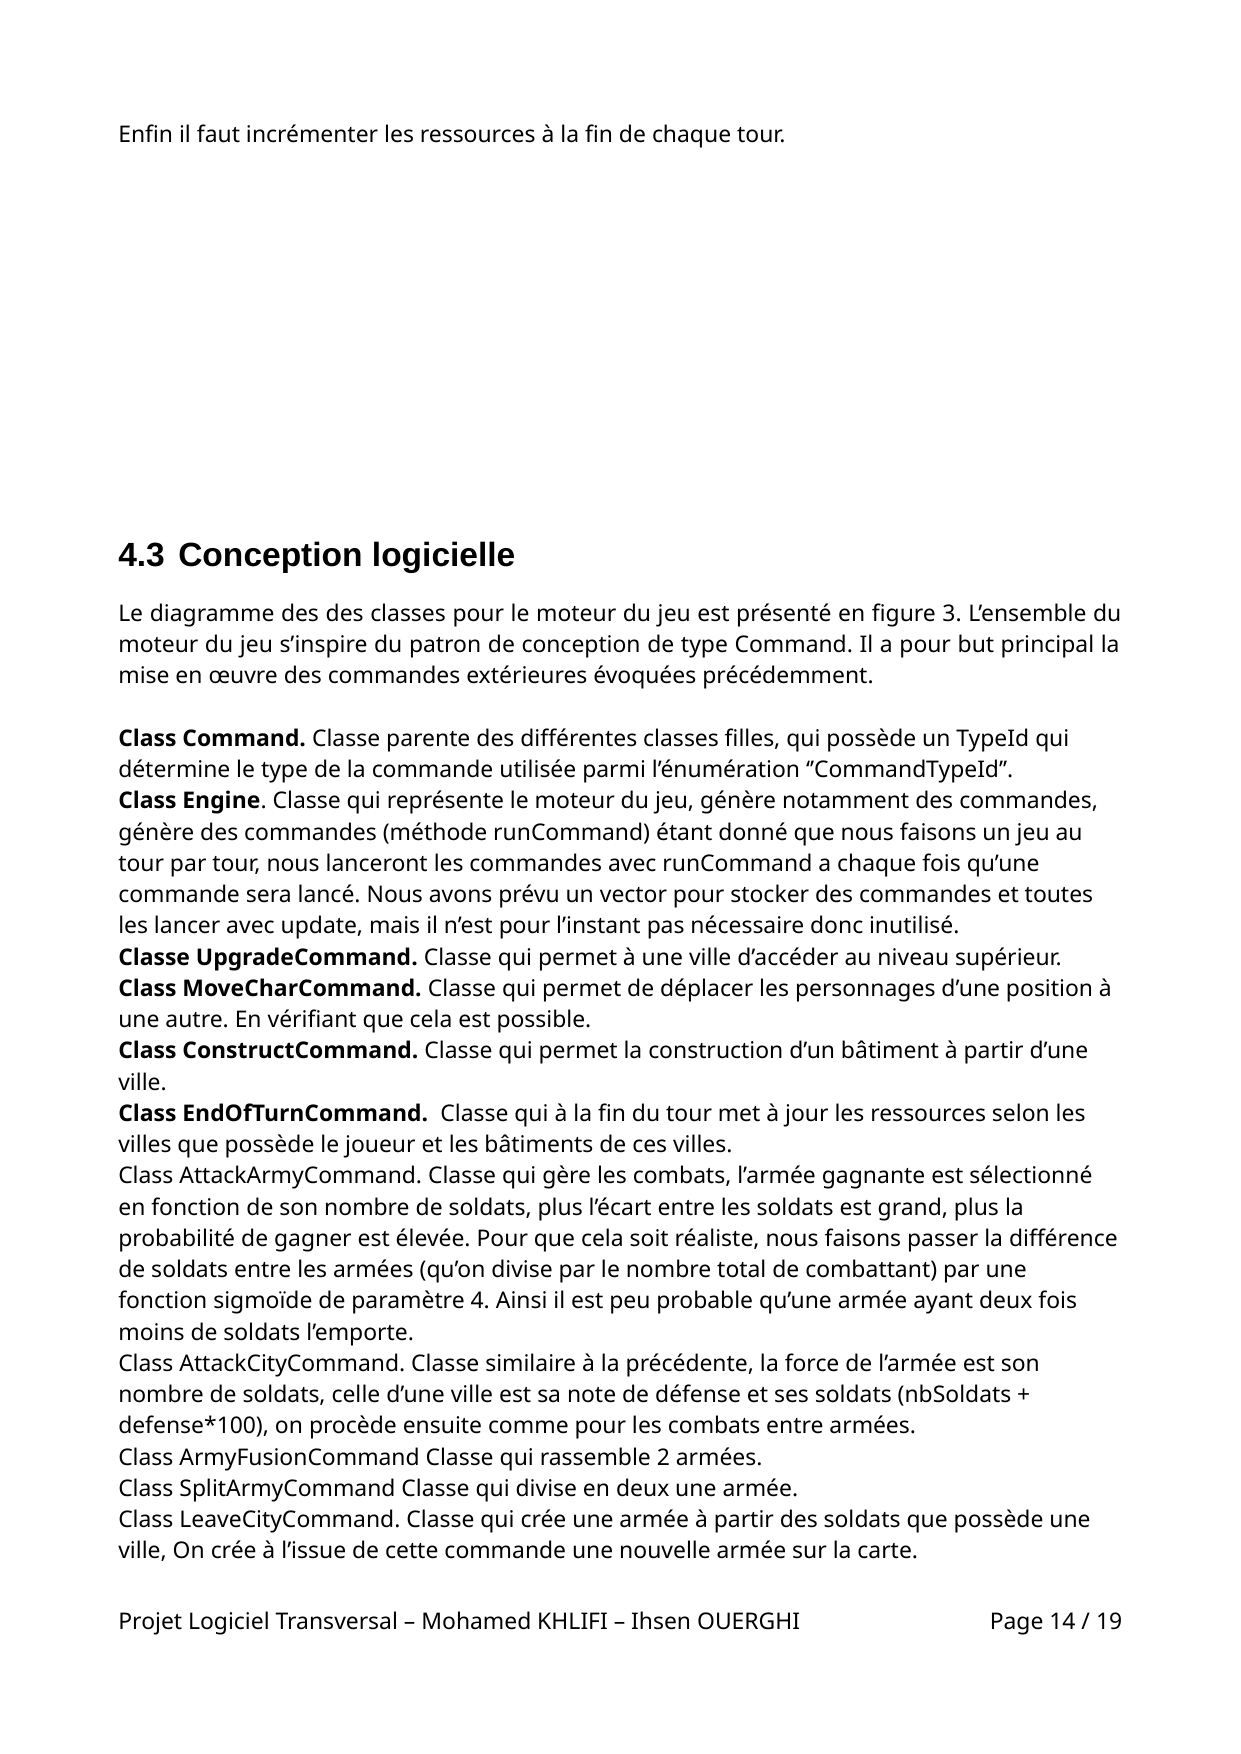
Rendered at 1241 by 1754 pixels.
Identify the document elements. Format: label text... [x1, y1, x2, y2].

text Le diagramme des des classes pour le moteur du jeu est présenté en figure 3. L’ensemble du moteur du jeu s’inspire du patron de conception de type Command. Il a pour but principal la mise en œuvre des commandes extérieures évoquées précédemment. [118, 597, 1122, 691]
text Class MoveCharCommand. Classe qui permet de déplacer les personnages d’une position à une autre. En vérifiant que cela est possible. [118, 972, 1122, 1034]
text Class AttackCityCommand. Classe similaire à la précédente, la force de l’armée est son nombre de soldats, celle d’une ville est sa note de défense et ses soldats (nbSoldats + defense*100), on procède ensuite comme pour les combats entre armées. [118, 1347, 1122, 1441]
text Class EndOfTurnCommand. Classe qui à la fin du tour met à jour les ressources selon les villes que possède le joueur et les bâtiments de ces villes. [118, 1097, 1122, 1159]
text Class ArmyFusionCommand Classe qui rassemble 2 armées. [118, 1441, 1122, 1472]
text Classe UpgradeCommand. Classe qui permet à une ville d’accéder au niveau supérieur. [118, 941, 1122, 972]
subtitle Conception logicielle [118, 534, 1122, 573]
text Class ConstructCommand. Classe qui permet la construction d’un bâtiment à partir d’une ville. [118, 1034, 1122, 1097]
text Class SplitArmyCommand Classe qui divise en deux une armée. [118, 1472, 1122, 1503]
text Class Engine. Classe qui représente le moteur du jeu, génère notamment des commandes, génère des commandes (méthode runCommand) étant donné que nous faisons un jeu au tour par tour, nous lanceront les commandes avec runCommand a chaque fois qu’une commande sera lancé. Nous avons prévu un vector pour stocker des commandes et toutes les lancer avec update, mais il n’est pour l’instant pas nécessaire donc inutilisé. [118, 784, 1122, 941]
text Class LeaveCityCommand. Classe qui crée une armée à partir des soldats que possède une ville, On crée à l’issue de cette commande une nouvelle armée sur la carte. [118, 1503, 1122, 1566]
text Enfin il faut incrémenter les ressources à la fin de chaque tour. [118, 118, 1122, 149]
text Class AttackArmyCommand. Classe qui gère les combats, l’armée gagnante est sélectionné en fonction de son nombre de soldats, plus l’écart entre les soldats est grand, plus la probabilité de gagner est élevée. Pour que cela soit réaliste, nous faisons passer la différence de soldats entre les armées (qu’on divise par le nombre total de combattant) par une fonction sigmoïde de paramètre 4. Ainsi il est peu probable qu’une armée ayant deux fois moins de soldats l’emporte. [118, 1159, 1122, 1347]
text Class Command. Classe parente des différentes classes filles, qui possède un TypeId qui détermine le type de la commande utilisée parmi l’énumération ‘’CommandTypeId’’. [118, 722, 1122, 784]
